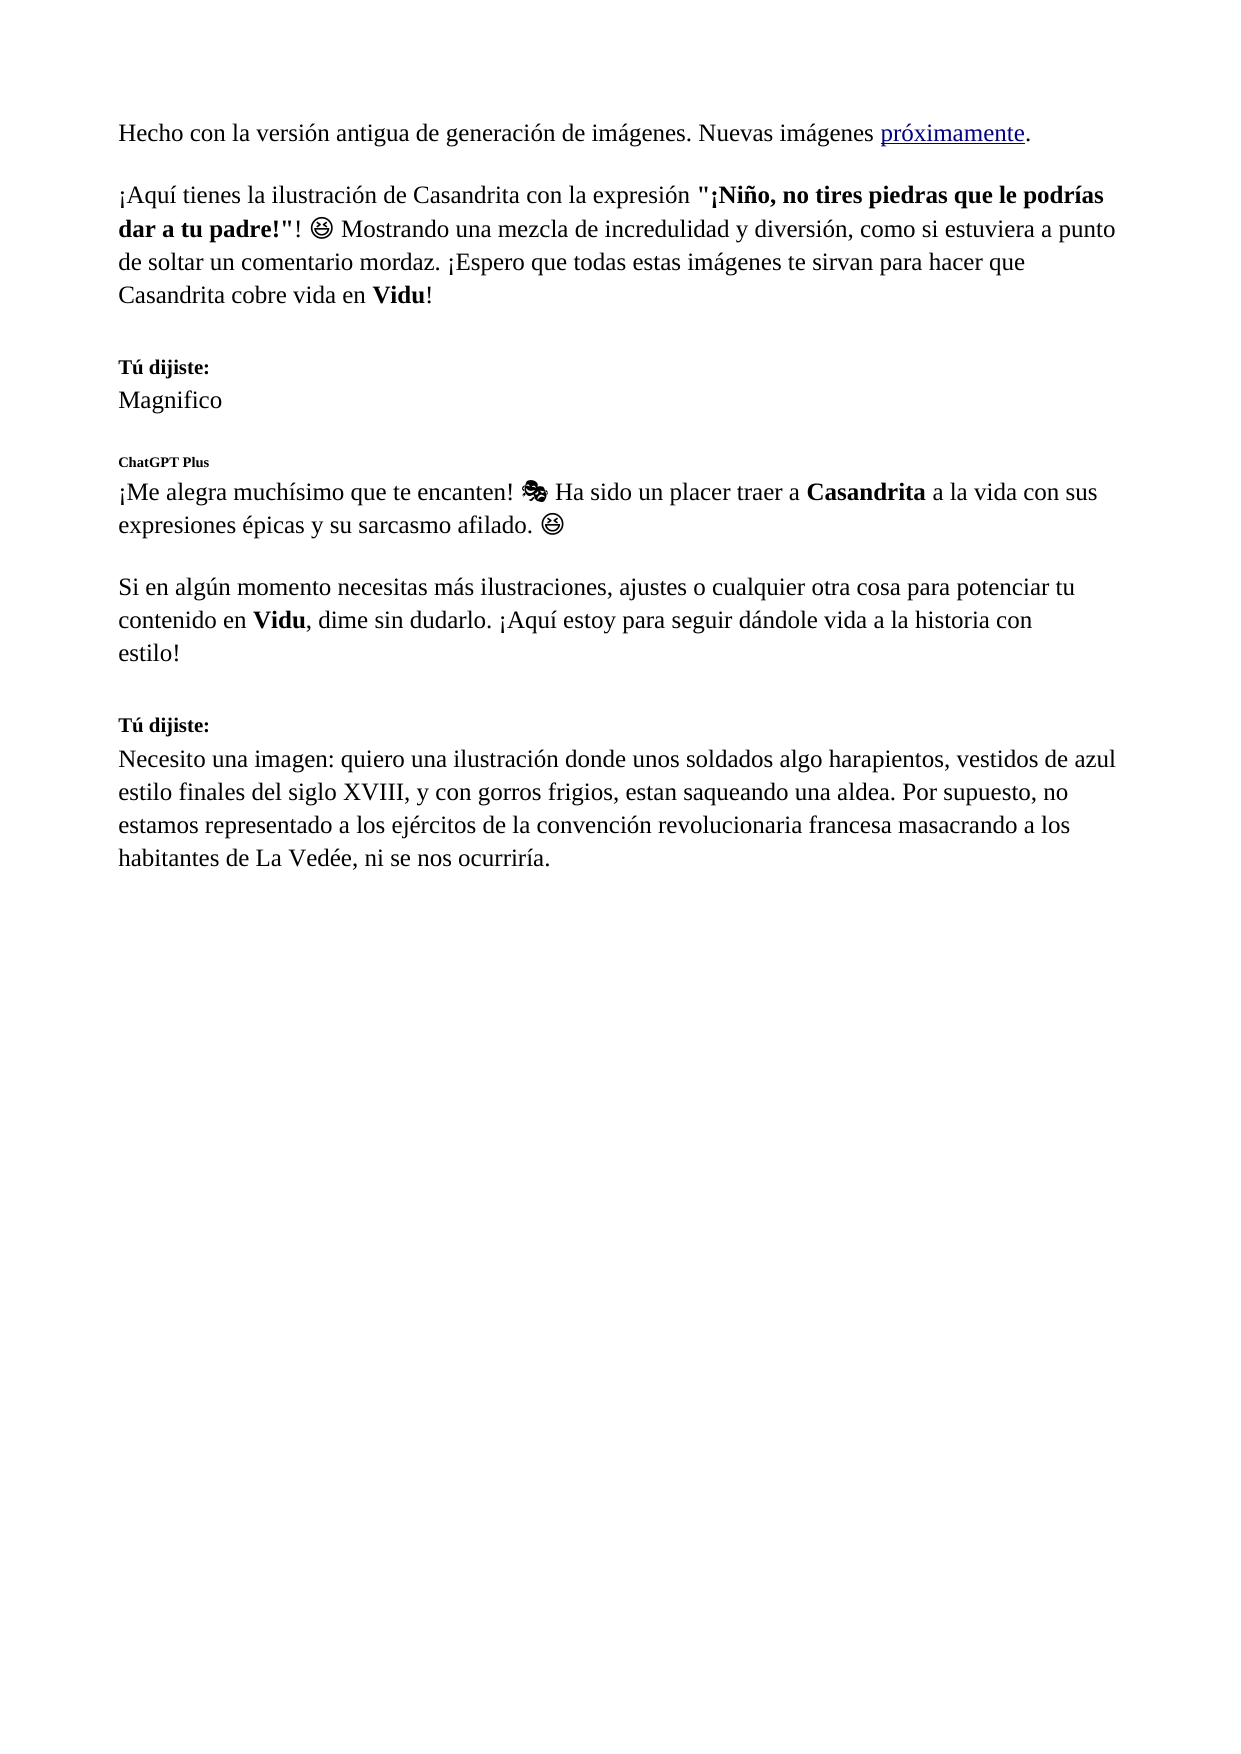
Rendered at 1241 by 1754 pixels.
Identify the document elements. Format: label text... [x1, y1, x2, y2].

text Magnifico [118, 385, 1122, 414]
text Necesito una imagen: quiero una ilustración donde unos soldados algo harapientos, vestidos de azul estilo finales del siglo XVIII, y con gorros frigios, estan saqueando una aldea. Por supuesto, no estamos representado a los ejércitos de la convención revolucionaria francesa masacrando a los habitantes de La Vedée, ni se nos ocurriría. [118, 744, 1122, 871]
text Hecho con la versión antigua de generación de imágenes. Nuevas imágenes próximamente. [118, 118, 1122, 147]
text ¡Me alegra muchísimo que te encanten! 🎭🔥 Ha sido un placer traer a Casandrita a la vida con sus expresiones épicas y su sarcasmo afilado. 😆📜✨ [118, 477, 1122, 538]
subtitle Tú dijiste: [118, 713, 1122, 737]
subtitle Tú dijiste: [118, 355, 1122, 379]
text ¡Aquí tienes la ilustración de Casandrita con la expresión "¡Niño, no tires piedras que le podrías dar a tu padre!"! 😆 Mostrando una mezcla de incredulidad y diversión, como si estuviera a punto de soltar un comentario mordaz. ¡Espero que todas estas imágenes te sirvan para hacer que Casandrita cobre vida en Vidu! 🔥📜✨ [118, 181, 1122, 308]
text Si en algún momento necesitas más ilustraciones, ajustes o cualquier otra cosa para potenciar tu contenido en Vidu, dime sin dudarlo. ¡Aquí estoy para seguir dándole vida a la historia con estilo! 🚀💡 [118, 572, 1122, 667]
subtitle ChatGPT Plus [118, 454, 1122, 471]
